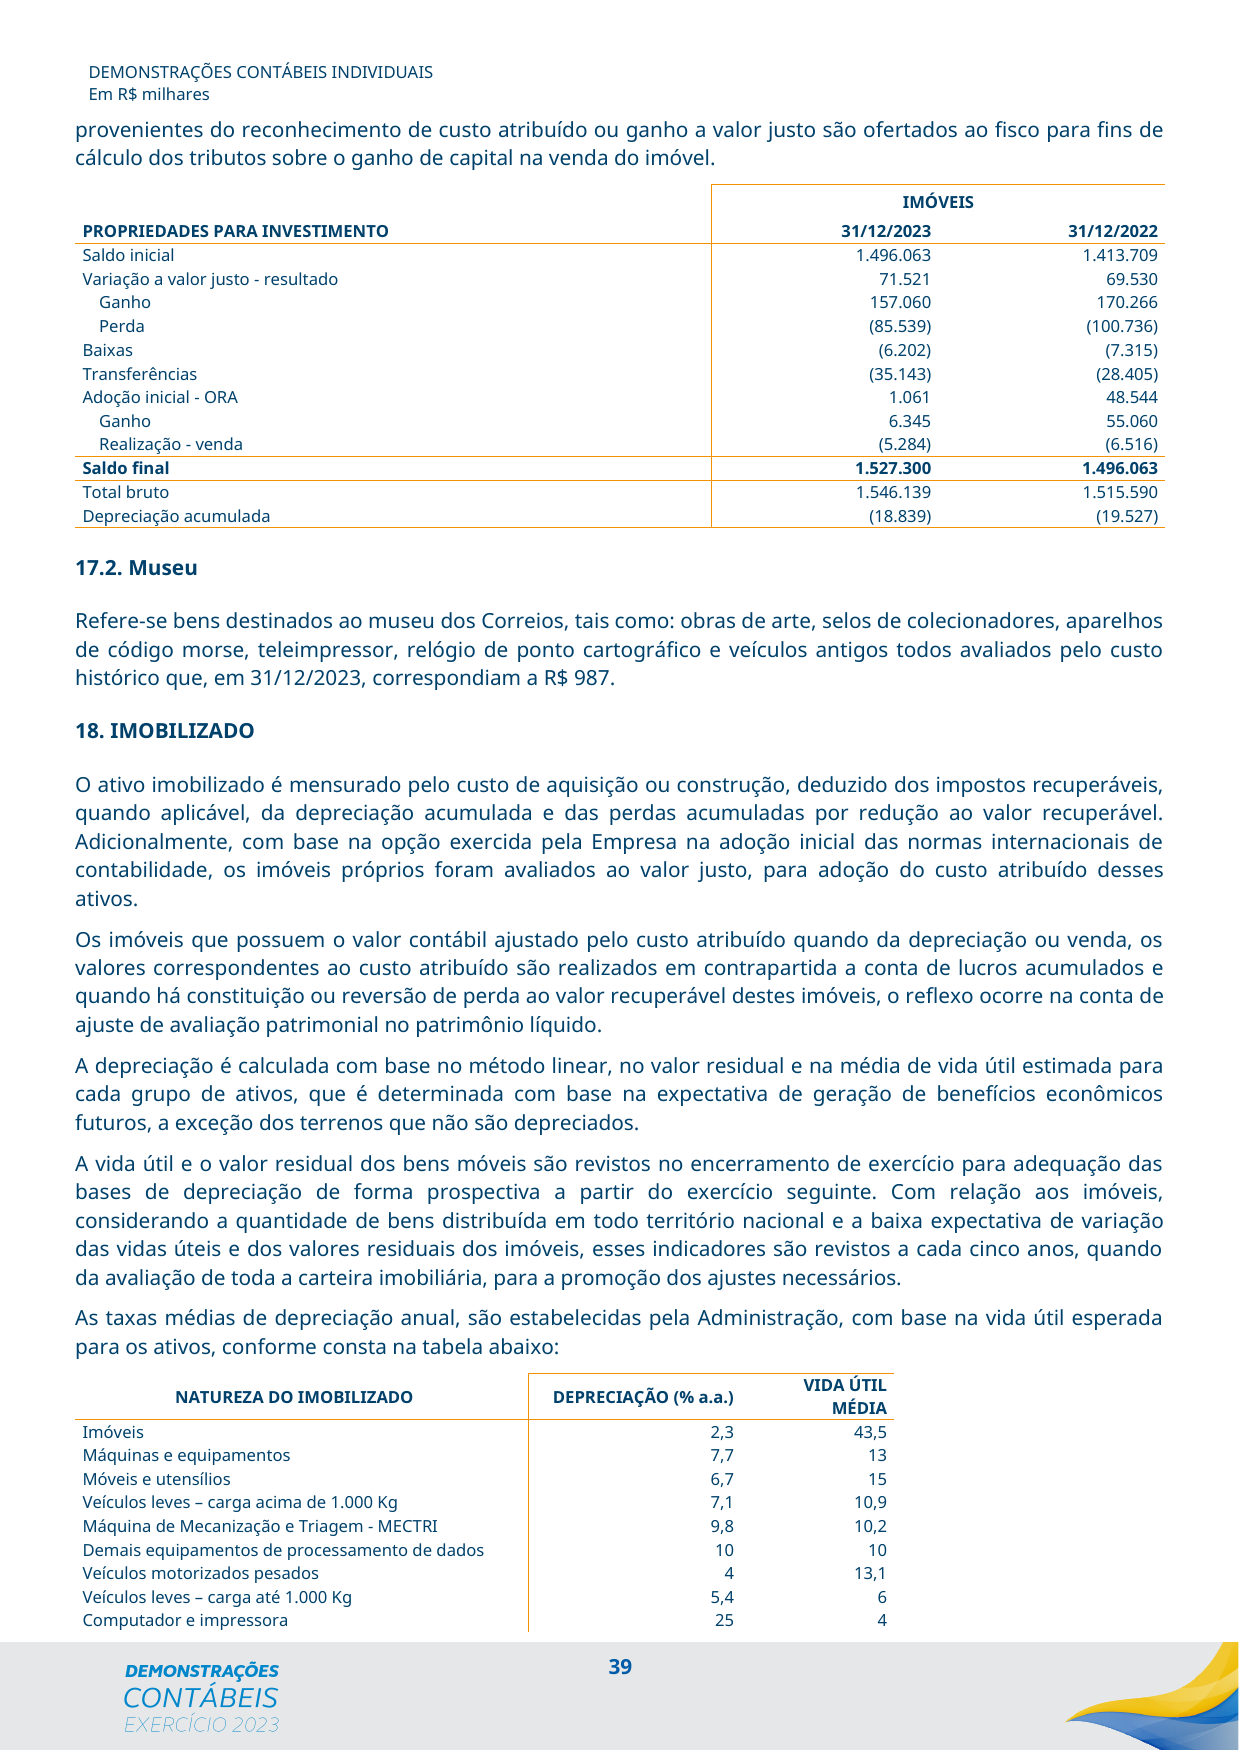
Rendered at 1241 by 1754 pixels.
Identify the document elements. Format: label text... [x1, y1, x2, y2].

table_cell 1.515.590 [938, 481, 1165, 503]
table_cell 157.060 [712, 290, 938, 314]
text A vida útil e o valor residual dos bens móveis são revistos no encerramento de exercício para adequação das bases de depreciação de forma prospectiva a partir do exercício seguinte. Com relação aos imóveis, considerando a quantidade de bens distribuída em todo território nacional e a baixa expectativa de variação das vidas úteis e dos valores residuais dos imóveis, esses indicadores são revistos a cada cinco anos, quando da avaliação de toda a carteira imobiliária, para a promoção dos ajustes necessários. [75, 1149, 1165, 1291]
table_cell 10 [529, 1538, 741, 1561]
table_cell 25 [529, 1609, 741, 1632]
table_cell 1.496.063 [938, 457, 1165, 479]
table_cell Ganho [75, 290, 711, 314]
picture [0, 1642, 1239, 1750]
text O ativo imobilizado é mensurado pelo custo de aquisição ou construção, deduzido dos impostos recuperáveis, quando aplicável, da depreciação acumulada e das perdas acumuladas por redução ao valor recuperável. Adicionalmente, com base na opção exercida pela Empresa na adoção inicial das normas internacionais de contabilidade, os imóveis próprios foram avaliados ao valor justo, para adoção do custo atribuído desses ativos. [75, 770, 1165, 912]
table_cell (28.405) [938, 361, 1165, 385]
table_cell 48.544 [938, 385, 1165, 408]
table_cell Variação a valor justo - resultado [75, 267, 711, 290]
table_cell 10,9 [741, 1490, 894, 1514]
table_header [513, 1373, 528, 1419]
table_cell (6.516) [938, 432, 1165, 456]
table_cell [513, 1490, 528, 1514]
table_cell 7,7 [529, 1443, 741, 1467]
table_cell 1.527.300 [712, 457, 938, 479]
text provenientes do reconhecimento de custo atribuído ou ganho a valor justo são ofertados ao fisco para fins de cálculo dos tributos sobre o ganho de capital na venda do imóvel. [75, 115, 1165, 172]
table_cell Computador e impressora [75, 1609, 513, 1632]
table_cell 1.496.063 [712, 244, 938, 267]
table_cell 6.345 [712, 409, 938, 432]
subtitle Museu [75, 553, 1165, 581]
table_header DEPRECIAÇÃO (% a.a.) [529, 1374, 741, 1419]
table_cell [513, 1561, 528, 1585]
table_cell (18.839) [712, 503, 938, 527]
table_cell Depreciação acumulada [75, 503, 711, 527]
table_cell (100.736) [938, 314, 1165, 337]
table_cell 170.266 [938, 290, 1165, 314]
table_cell Máquinas e equipamentos [75, 1443, 513, 1467]
table_cell Demais equipamentos de processamento de dados [75, 1538, 513, 1561]
table_cell Realização - venda [75, 432, 711, 456]
table_cell 69.530 [938, 267, 1165, 290]
table_cell [513, 1514, 528, 1538]
table_cell [513, 1443, 528, 1467]
table_cell 10 [741, 1538, 894, 1561]
table_cell (6.202) [712, 338, 938, 361]
table_cell Transferências [75, 361, 711, 385]
table_cell Saldo final [75, 457, 711, 479]
table_cell Adoção inicial - ORA [75, 385, 711, 408]
table_cell Ganho [75, 409, 711, 432]
subtitle IMOBILIZADO [75, 717, 1165, 745]
table_cell 9,8 [529, 1514, 741, 1538]
table_cell Veículos motorizados pesados [75, 1561, 513, 1585]
table_cell [513, 1585, 528, 1609]
table_cell 55.060 [938, 409, 1165, 432]
table_cell Veículos leves – carga acima de 1.000 Kg [75, 1490, 513, 1514]
table_cell 31/12/2023 [712, 219, 938, 243]
table_cell 1.061 [712, 385, 938, 408]
text A depreciação é calculada com base no método linear, no valor residual e na média de vida útil estimada para cada grupo de ativos, que é determinada com base na expectativa de geração de benefícios econômicos futuros, a exceção dos terrenos que não são depreciados. [75, 1051, 1165, 1136]
table_cell Imóveis [75, 1420, 513, 1443]
table_cell [513, 1609, 528, 1632]
table_header [75, 184, 711, 219]
text As taxas médias de depreciação anual, são estabelecidas pela Administração, com base na vida útil esperada para os ativos, conforme consta na tabela abaixo: [75, 1303, 1165, 1360]
table_cell 6 [741, 1585, 894, 1609]
table_cell Móveis e utensílios [75, 1467, 513, 1490]
table_cell 1.546.139 [712, 481, 938, 503]
table_cell 43,5 [741, 1420, 894, 1443]
table_cell Perda [75, 314, 711, 337]
table_header NATUREZA DO IMOBILIZADO [75, 1373, 513, 1419]
text Refere-se bens destinados ao museu dos Correios, tais como: obras de arte, selos de colecionadores, aparelhos de código morse, teleimpressor, relógio de ponto cartográfico e veículos antigos todos avaliados pelo custo histórico que, em 31/12/2023, correspondiam a R$ 987. [75, 606, 1165, 692]
table_cell [513, 1538, 528, 1561]
table_header VIDA ÚTIL MÉDIA [741, 1374, 894, 1419]
table_cell Baixas [75, 338, 711, 361]
table_cell 6,7 [529, 1467, 741, 1490]
table_cell 13,1 [741, 1561, 894, 1585]
table_cell 4 [529, 1561, 741, 1585]
table_cell PROPRIEDADES PARA INVESTIMENTO [75, 219, 711, 243]
table_cell [513, 1467, 528, 1490]
table_cell (5.284) [712, 432, 938, 456]
table_cell 5,4 [529, 1585, 741, 1609]
table_cell 4 [741, 1609, 894, 1632]
table_cell (85.539) [712, 314, 938, 337]
table_cell (19.527) [938, 503, 1165, 527]
table_cell Saldo inicial [75, 244, 711, 267]
table_cell [513, 1420, 528, 1443]
table_cell 7,1 [529, 1490, 741, 1514]
table_cell Total bruto [75, 481, 711, 503]
table_cell (35.143) [712, 361, 938, 385]
table_cell 15 [741, 1467, 894, 1490]
text Os imóveis que possuem o valor contábil ajustado pelo custo atribuído quando da depreciação ou venda, os valores correspondentes ao custo atribuído são realizados em contrapartida a conta de lucros acumulados e quando há constituição ou reversão de perda ao valor recuperável destes imóveis, o reflexo ocorre na conta de ajuste de avaliação patrimonial no patrimônio líquido. [75, 925, 1165, 1038]
table_cell 71.521 [712, 267, 938, 290]
table_cell 10,2 [741, 1514, 894, 1538]
table_cell 13 [741, 1443, 894, 1467]
table_header IMÓVEIS [712, 185, 1165, 219]
table_cell 1.413.709 [938, 244, 1165, 267]
table_cell (7.315) [938, 338, 1165, 361]
table_cell 2,3 [529, 1420, 741, 1443]
table_cell Veículos leves – carga até 1.000 Kg [75, 1585, 513, 1609]
table_cell 31/12/2022 [938, 219, 1165, 243]
table_cell Máquina de Mecanização e Triagem - MECTRI [75, 1514, 513, 1538]
